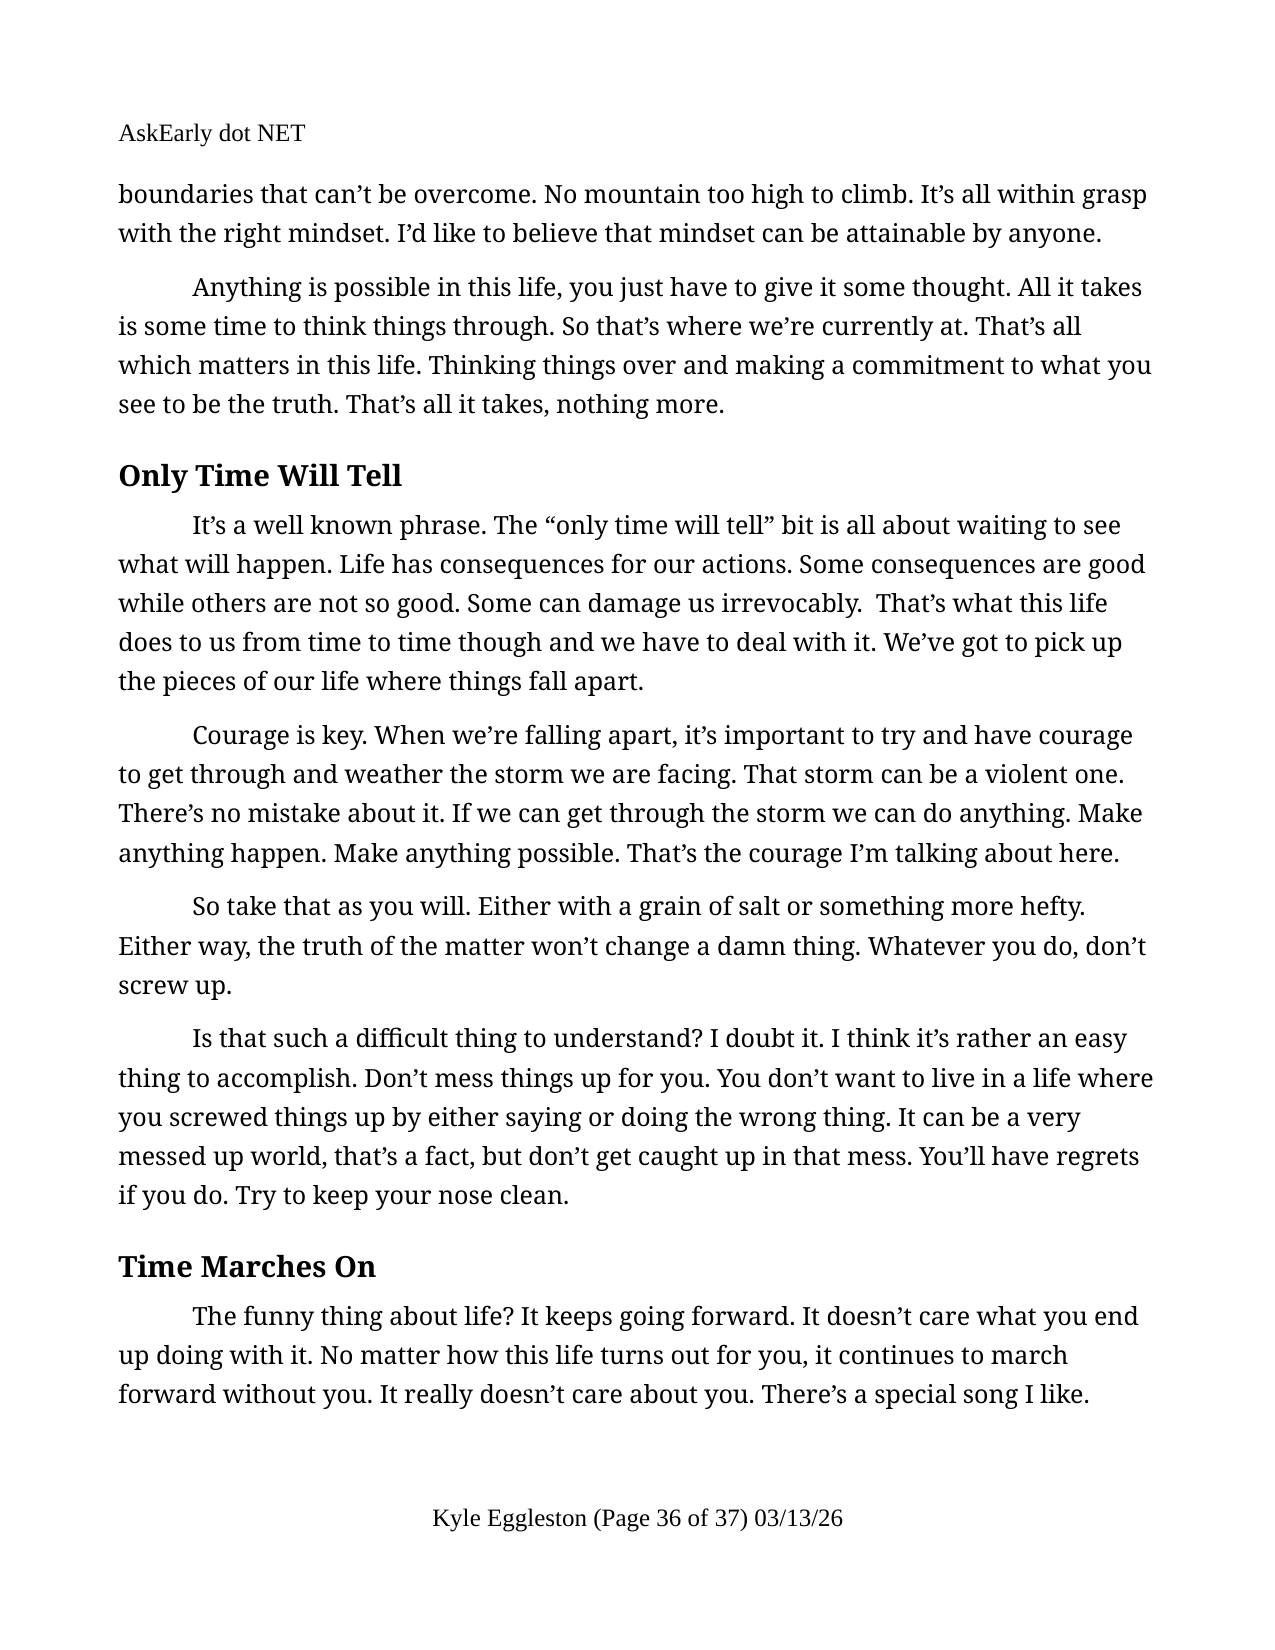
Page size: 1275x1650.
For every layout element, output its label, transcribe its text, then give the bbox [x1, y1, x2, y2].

text The funny thing about life? It keeps going forward. It doesn’t care what you end up doing with it. No matter how this life turns out for you, it continues to march forward without you. It really doesn’t care about you. There’s a special song I like. [118, 1298, 1157, 1411]
text Courage is key. When we’re falling apart, it’s important to try and have courage to get through and weather the storm we are facing. That storm can be a violent one. There’s no mistake about it. If we can get through the storm we can do anything. Make anything happen. Make anything possible. That’s the courage I’m talking about here. [118, 718, 1157, 869]
subtitle Only Time Will Tell [118, 455, 1157, 495]
text Anything is possible in this life, you just have to give it some thought. All it takes is some time to think things through. So that’s where we’re currently at. That’s all which matters in this life. Thinking things over and making a commitment to what you see to be the truth. That’s all it takes, nothing more. [118, 269, 1157, 421]
text So take that as you will. Either with a grain of salt or something more hefty. Either way, the truth of the matter won’t change a damn thing. Whatever you do, don’t screw up. [118, 889, 1157, 1001]
text It’s a well known phrase. The “only time will tell” bit is all about waiting to see what will happen. Life has consequences for our actions. Some consequences are good while others are not so good. Some can damage us irrevocably. That’s what this life does to us from time to time though and we have to deal with it. We’ve got to pick up the pieces of our life where things fall apart. [118, 507, 1157, 698]
text boundaries that can’t be overcome. No mountain too high to climb. It’s all within grasp with the right mindset. I’d like to believe that mindset can be attainable by anyone. [118, 176, 1157, 249]
text Is that such a difficult thing to understand? I doubt it. I think it’s rather an easy thing to accomplish. Don’t mess things up for you. You don’t want to live in a life where you screwed things up by either saying or doing the wrong thing. It can be a very messed up world, that’s a fact, but don’t get caught up in that mess. You’ll have regrets if you do. Try to keep your nose clean. [118, 1021, 1157, 1212]
subtitle Time Marches On [118, 1246, 1157, 1286]
